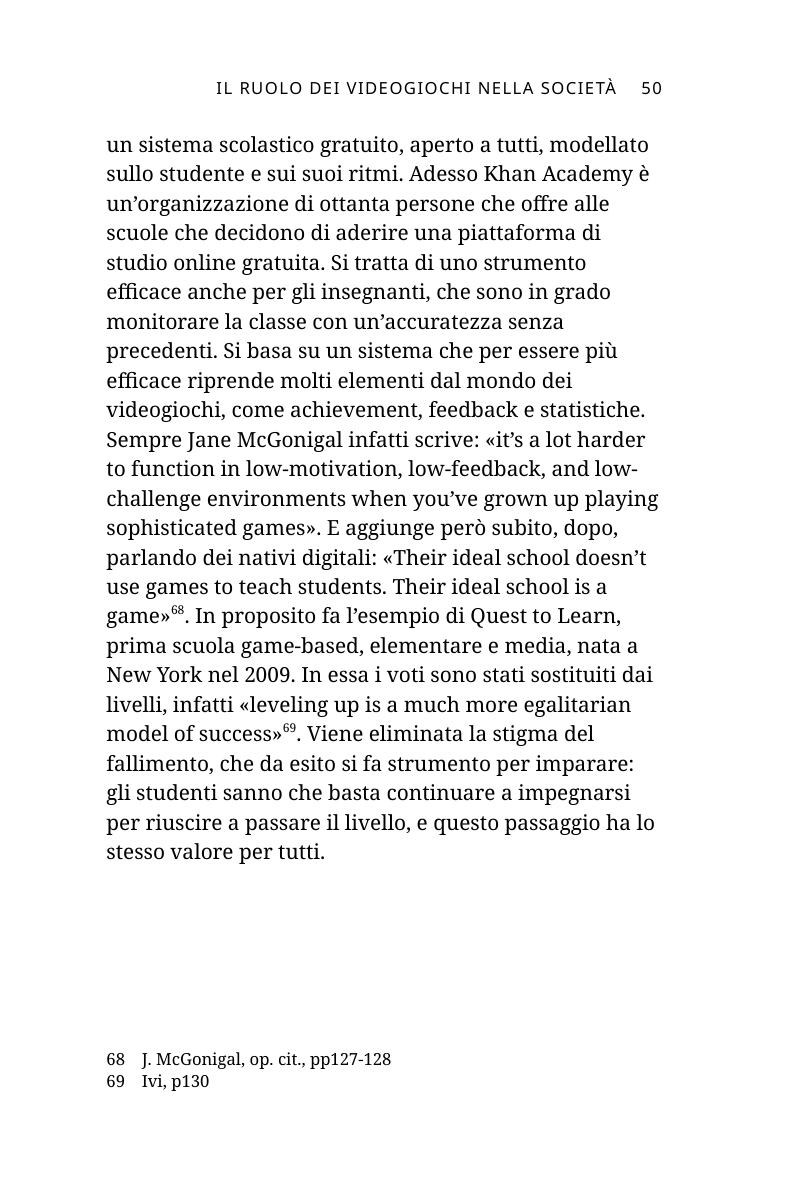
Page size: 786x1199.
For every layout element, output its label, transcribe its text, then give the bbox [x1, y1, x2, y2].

text Ivi, p130 [106, 1070, 661, 1093]
text un sistema scolastico gratuito, aperto a tutti, modellato sullo studente e sui suoi ritmi. Adesso Khan Academy è un’organizzazione di ottanta persone che offre alle scuole che decidono di aderire una piattaforma di studio online gratuita. Si tratta di uno strumento efficace anche per gli insegnanti, che sono in grado monitorare la classe con un’accuratezza senza precedenti. Si basa su un sistema che per essere più efficace riprende molti elementi dal mondo dei videogiochi, come achievement, feedback e statistiche. Sempre Jane McGonigal infatti scrive: «it’s a lot harder to function in low-motivation, low-feedback, and low-challenge environments when you’ve grown up playing sophisticated games». E aggiunge però subito, dopo, parlando dei nativi digitali: «Their ideal school doesn’t use games to teach students. Their ideal school is a game». In proposito fa l’esempio di Quest to Learn, prima scuola game-based, elementare e media, nata a New York nel 2009. In essa i voti sono stati sostituiti dai livelli, infatti «leveling up is a much more egalitarian model of success». Viene eliminata la stigma del fallimento, che da esito si fa strumento per imparare: gli studenti sanno che basta continuare a impegnarsi per riuscire a passare il livello, e questo passaggio ha lo stesso valore per tutti. [106, 129, 661, 866]
text J. McGonigal, op. cit., pp127-128 [106, 1047, 661, 1070]
